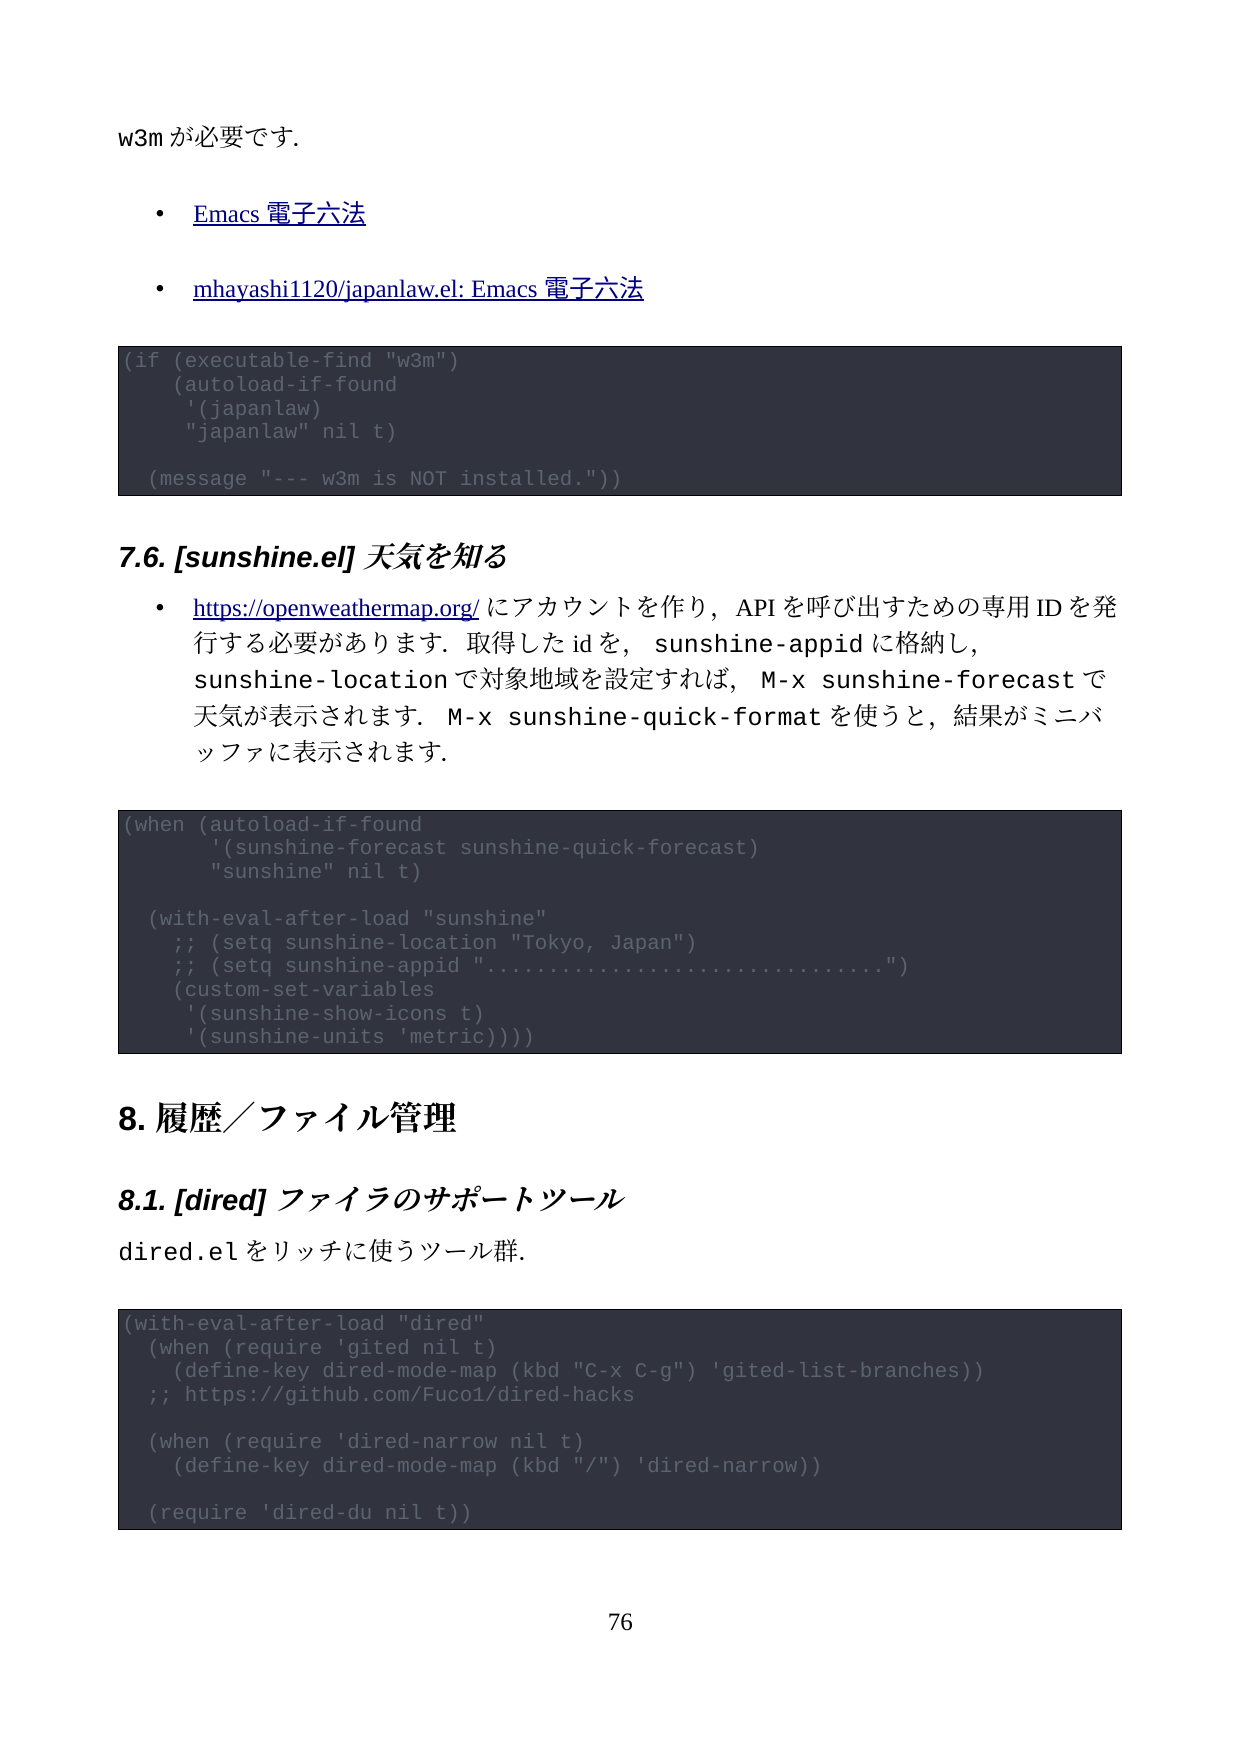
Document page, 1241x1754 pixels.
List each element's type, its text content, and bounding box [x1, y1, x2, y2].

text w3m が必要です． [118, 118, 1122, 183]
list mhayashi1120/japanlaw.el: Emacs 電子六法 [156, 271, 1122, 334]
text ;; (setq sunshine-location "Tokyo, Japan") [119, 928, 1121, 952]
subtitle 履歴／ファイル管理 [118, 1091, 1122, 1140]
text '(sunshine-show-icons t) [119, 999, 1121, 1022]
text "sunshine" nil t) [119, 857, 1121, 881]
text (custom-set-variables [119, 975, 1121, 999]
text (when (require 'dired-narrow nil t) [119, 1427, 1121, 1451]
text '(sunshine-forecast sunshine-quick-forecast) [119, 833, 1121, 857]
subtitle [sunshine.el] 天気を知る [118, 533, 1122, 575]
text (message "--- w3m is NOT installed.")) [119, 464, 1121, 495]
text ;; https://github.com/Fuco1/dired-hacks [119, 1380, 1121, 1404]
text (define-key dired-mode-map (kbd "C-x C-g") 'gited-list-branches)) [119, 1356, 1121, 1380]
text (require 'dired-du nil t)) [119, 1498, 1121, 1529]
list Emacs 電子六法 [156, 196, 1122, 258]
subtitle [dired] ファイラのサポートツール [118, 1177, 1122, 1219]
text "japanlaw" nil t) [119, 417, 1121, 441]
text ;; (setq sunshine-appid "................................") [119, 952, 1121, 975]
list https://openweathermap.org/ にアカウントを作り，APIを呼び出すための専用IDを発行する必要があります．取得した idを， sunshine-appid に格納し， sunshine-location で対象地域を設定すれば， M-x sunshine-forecast で天気が表示されます． M-x sunshine-quick-format を使うと，結果がミニバッファに表示されます． [156, 588, 1122, 797]
text (with-eval-after-load "dired" [119, 1310, 1121, 1333]
text '(sunshine-units 'metric)))) [119, 1022, 1121, 1053]
text (when (autoload-if-found [119, 811, 1121, 833]
text (with-eval-after-load "sunshine" [119, 904, 1121, 928]
text '(japanlaw) [119, 393, 1121, 417]
text (when (require 'gited nil t) [119, 1333, 1121, 1356]
text (if (executable-find "w3m") [119, 347, 1121, 370]
text dired.el をリッチに使うツール群． [118, 1232, 1122, 1297]
text (define-key dired-mode-map (kbd "/") 'dired-narrow)) [119, 1451, 1121, 1474]
text (autoload-if-found [119, 370, 1121, 393]
